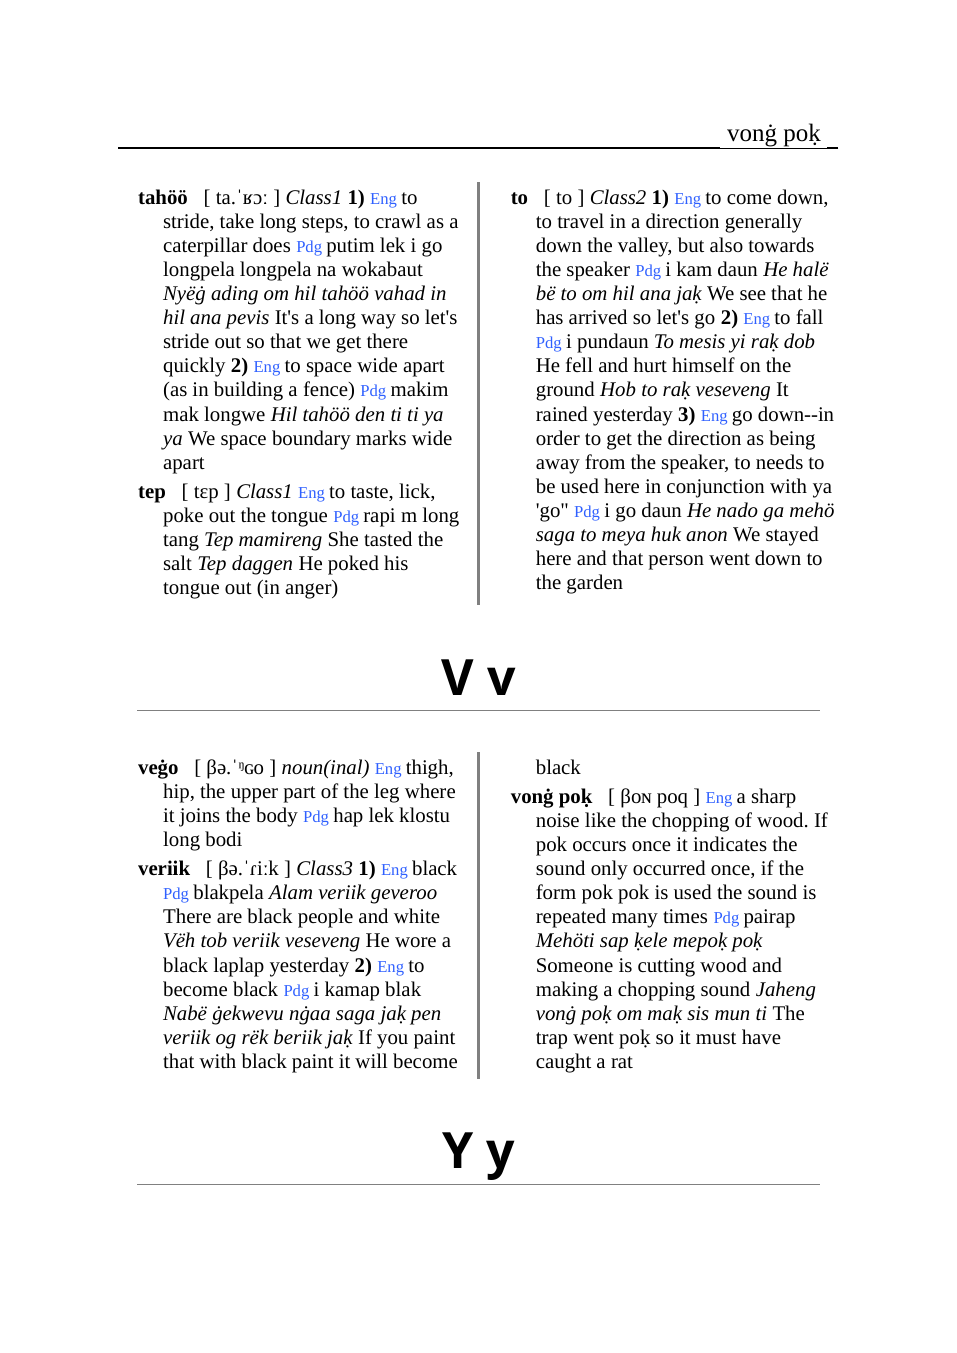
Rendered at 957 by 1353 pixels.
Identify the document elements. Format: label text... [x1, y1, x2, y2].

text black [492, 753, 837, 781]
text to [ to ] Class2 1) Eng to come down, to travel in a direction generally down the valley, but also towards the speaker Pdg i kam daun He halë bë to om hil ana jaḳ We see that he has arrived so let's go 2) Eng to fall Pdg i pundaun To mesis yi raḳ dob He fell and hurt himself on the ground Hob to raḳ veseveng It rained yesterday 3) Eng go down--in order to get the direction as being away from the speaker, to needs to be used here in conjunction with ya 'go" Pdg i go daun He nado ga mehö saga to meya huk anon We stayed here and that person went down to the garden [492, 183, 837, 598]
text V v [137, 642, 820, 710]
text vonġ poḳ [ βoɴ poq ] Eng a sharp noise like the chopping of wood. If pok occurs once it indicates the sound only occurred once, if the form pok pok is used the sound is repeated many times Pdg pairap Mehöti sap ḳele mepoḳ poḳ Someone is cutting wood and making a chopping sound Jaheng vonġ poḳ om maḳ sis mun ti The trap went poḳ so it must have caught a rat [492, 781, 837, 1077]
text Y y [137, 1116, 820, 1184]
text veġo [ βə.ˈᵑɢo ] noun(inal) Eng thigh, hip, the upper part of the leg where it joins the body Pdg hap lek klostu long bodi [119, 753, 465, 853]
text tep [ tɛp ] Class1 Eng to taste, lick, poke out the tongue Pdg rapi m long tang Tep mamireng She tasted the salt Tep daggen He poked his tongue out (in anger) [119, 476, 465, 603]
text veriik [ βə.ˈɾiːk ] Class3 1) Eng black Pdg blakpela Alam veriik geveroo There are black people and white Vëh tob veriik veseveng He wore a black laplap yesterday 2) Eng to become black Pdg i kamap blak Nabë ġekwevu nġaa saga jaḳ pen veriik og rëk beriik jaḳ If you paint that with black paint it will become [119, 853, 465, 1077]
text tahöö [ ta.ˈʁɔː ] Class1 1) Eng to stride, take long steps, to crawl as a caterpillar does Pdg putim lek i go longpela longpela na wokabaut Nyëġ ading om hil tahöö vahad in hil ana pevis It's a long way so let's stride out so that we get there quickly 2) Eng to space wide apart (as in building a fence) Pdg makim mak longwe Hil tahöö den ti ti ya ya We space boundary marks wide apart [119, 183, 465, 476]
